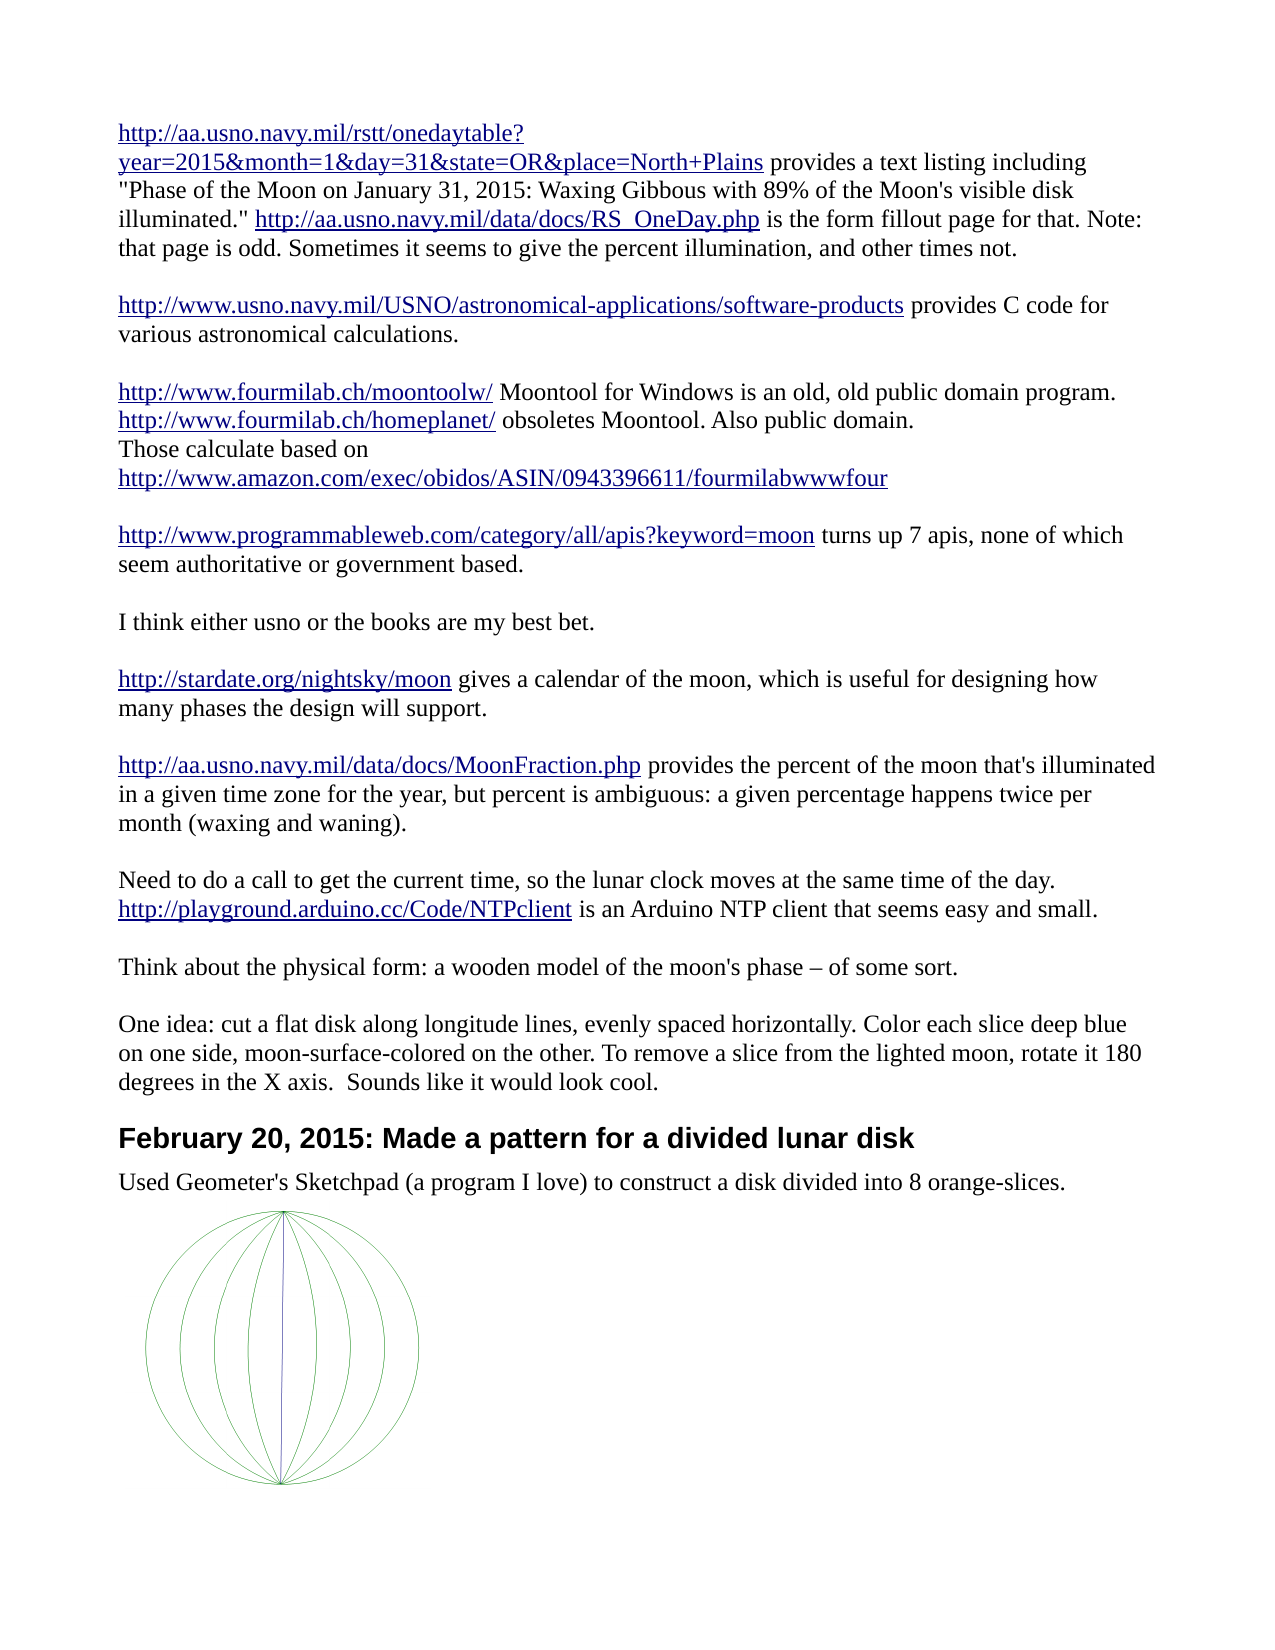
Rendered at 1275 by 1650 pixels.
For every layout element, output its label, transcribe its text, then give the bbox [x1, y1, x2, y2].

text Need to do a call to get the current time, so the lunar clock moves at the same time of the day. [118, 866, 1157, 894]
text http://www.fourmilab.ch/moontoolw/ Moontool for Windows is an old, old public domain program. [118, 377, 1157, 406]
text Think about the physical form: a wooden model of the moon's phase – of some sort. [118, 952, 1157, 981]
text One idea: cut a flat disk along longitude lines, evenly spaced horizontally. Color each slice deep blue on one side, moon-surface-colored on the other. To remove a slice from the lighted moon, rotate it 180 degrees in the X axis. Sounds like it would look cool. [118, 1009, 1157, 1096]
text http://aa.usno.navy.mil/rstt/onedaytable?year=2015&month=1&day=31&state=OR&place=North+Plains provides a text listing including "Phase of the Moon on January 31, 2015: Waxing Gibbous with 89% of the Moon's visible disk illuminated." http://aa.usno.navy.mil/data/docs/RS_OneDay.php is the form fillout page for that. Note: that page is odd. Sometimes it seems to give the percent illumination, and other times not. [118, 118, 1157, 262]
picture [124, 1201, 432, 1489]
text http://www.amazon.com/exec/obidos/ASIN/0943396611/fourmilabwwwfour [118, 463, 1157, 492]
text http://www.programmableweb.com/category/all/apis?keyword=moon turns up 7 apis, none of which seem authoritative or government based. [118, 521, 1157, 578]
text Those calculate based on [118, 434, 1157, 463]
text http://www.usno.navy.mil/USNO/astronomical-applications/software-products provides C code for various astronomical calculations. [118, 291, 1157, 348]
text http://aa.usno.navy.mil/data/docs/MoonFraction.php provides the percent of the moon that's illuminated in a given time zone for the year, but percent is ambiguous: a given percentage happens twice per month (waxing and waning). [118, 751, 1157, 837]
subtitle February 20, 2015: Made a pattern for a divided lunar disk [118, 1121, 1157, 1154]
text Used Geometer's Sketchpad (a program I love) to construct a disk divided into 8 orange-slices. [118, 1167, 1157, 1195]
text http://www.fourmilab.ch/homeplanet/ obsoletes Moontool. Also public domain. [118, 406, 1157, 434]
text http://stardate.org/nightsky/moon gives a calendar of the moon, which is useful for designing how many phases the design will support. [118, 664, 1157, 722]
text I think either usno or the books are my best bet. [118, 607, 1157, 636]
text http://playground.arduino.cc/Code/NTPclient is an Arduino NTP client that seems easy and small. [118, 894, 1157, 923]
